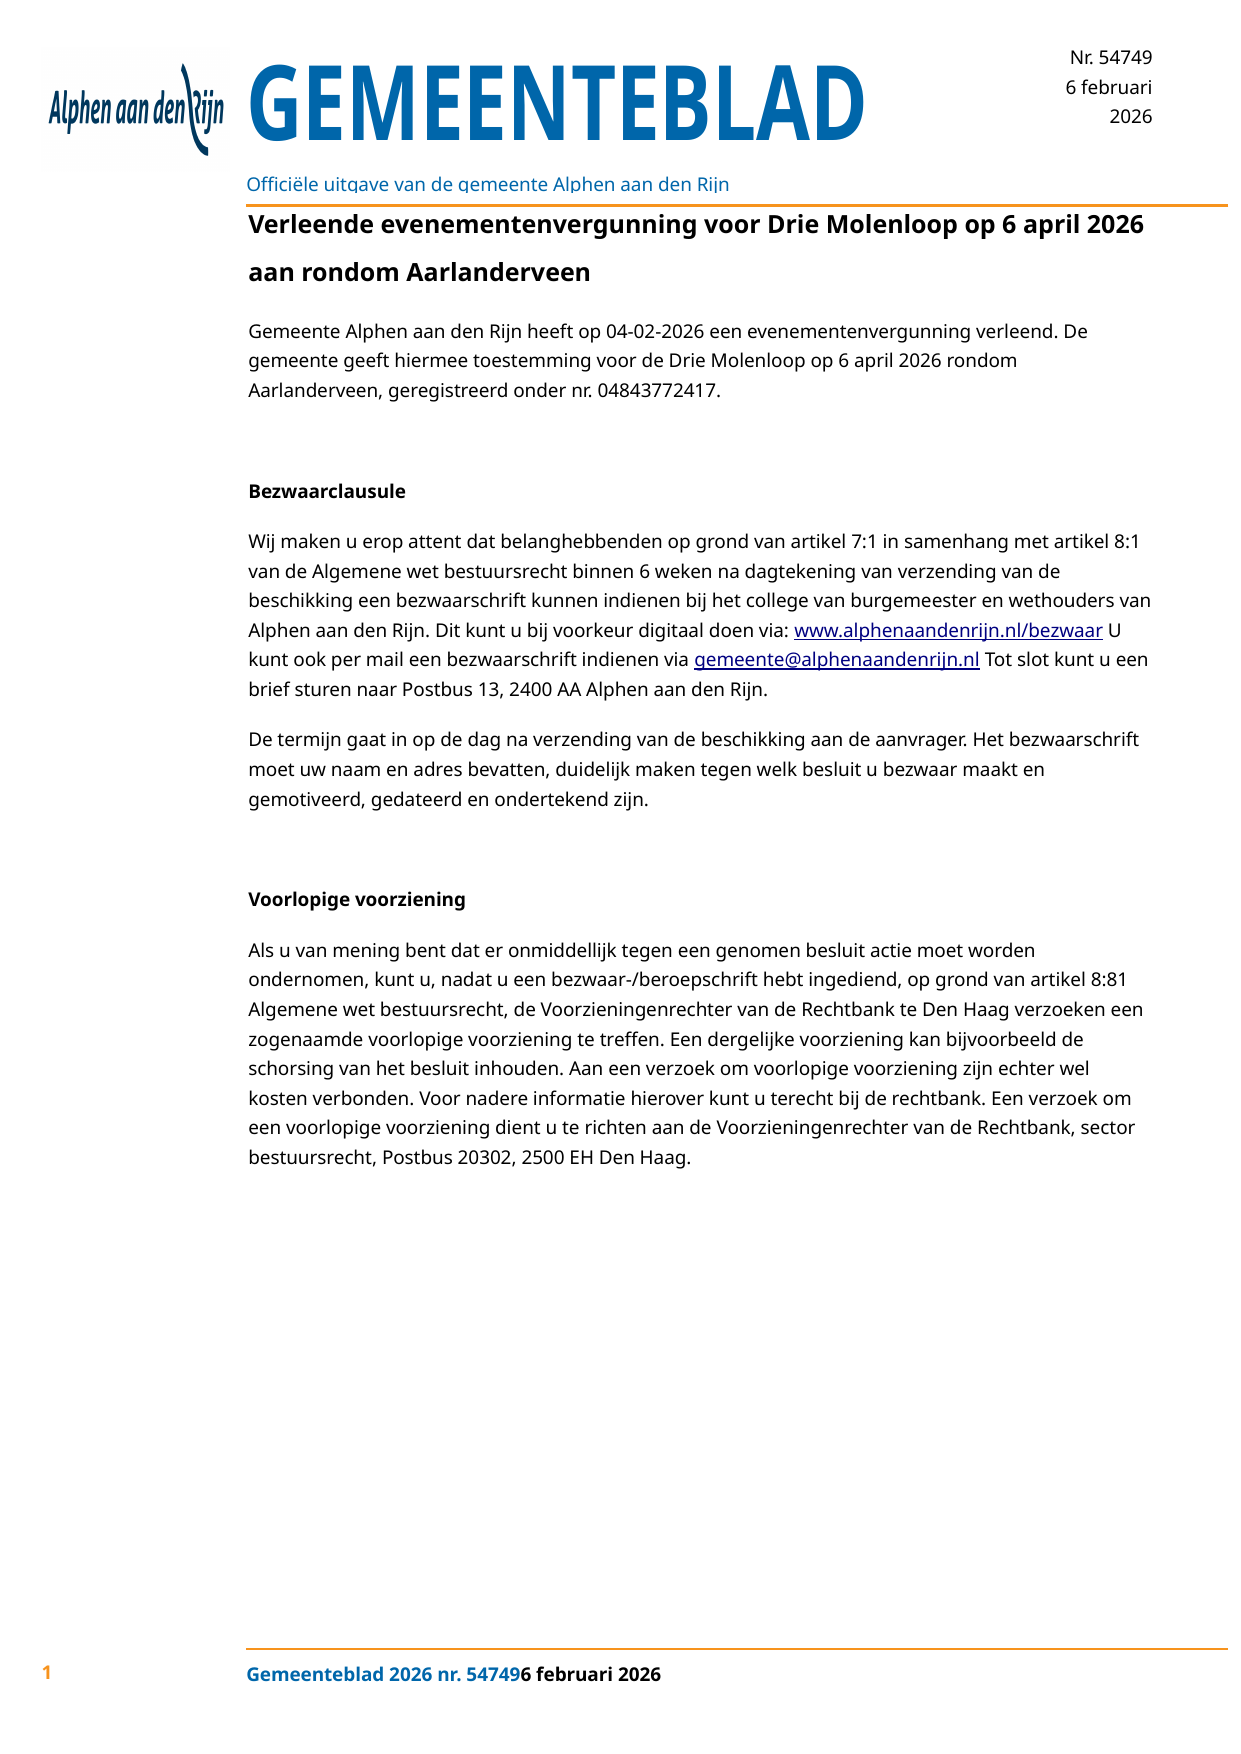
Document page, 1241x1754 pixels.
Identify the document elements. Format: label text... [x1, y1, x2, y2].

text De termijn gaat in op de dag na verzending van de beschikking aan de aanvrager. Het bezwaarschrift moet uw naam en adres bevatten, duidelijk maken tegen welk besluit u bezwaar maakt en gemotiveerd, gedateerd en ondertekend zijn. [248, 727, 1152, 812]
text Als u van mening bent dat er onmiddellijk tegen een genomen besluit actie moet worden ondernomen, kunt u, nadat u een bezwaar-/beroepschrift hebt ingediend, op grond van artikel 8:81 Algemene wet bestuursrecht, de Voorzieningenrechter van de Rechtbank te Den Haag verzoeken een zogenaamde voorlopige voorziening te treffen. Een dergelijke voorziening kan bijvoorbeeld de schorsing van het besluit inhouden. Aan een verzoek om voorlopige voorziening zijn echter wel kosten verbonden. Voor nadere informatie hierover kunt u terecht bij de rechtbank. Een verzoek om een voorlopige voorziening dient u te richten aan de Voorzieningenrechter van de Rechtbank, sector bestuursrecht, Postbus 20302, 2500 EH Den Haag. [248, 937, 1152, 1170]
text Voorlopige voorziening [248, 887, 1152, 912]
text Verleende evenementenvergunning voor Drie Molenloop op 6 april 2026 aan rondom Aarlanderveen [248, 207, 1152, 288]
text Wij maken u erop attent dat belanghebbenden op grond van artikel 7:1 in samenhang met artikel 8:1 van de Algemene wet bestuursrecht binnen 6 weken na dagtekening van verzending van de beschikking een bezwaarschrift kunnen indienen bij het college van burgemeester en wethouders van Alphen aan den Rijn. Dit kunt u bij voorkeur digitaal doen via: www.alphenaandenrijn.nl/bezwaar U kunt ook per mail een bezwaarschrift indienen via gemeente@alphenaandenrijn.nl Tot slot kunt u een brief sturen naar Postbus 13, 2400 AA Alphen aan den Rijn. [248, 528, 1152, 702]
text Bezwaarclausule [248, 478, 1152, 504]
text Gemeente Alphen aan den Rijn heeft op 04-02-2026 een evenementenvergunning verleend. De gemeente geeft hiermee toestemming voor de Drie Molenloop op 6 april 2026 rondom Aarlanderveen, geregistreerd onder nr. 04843772417. [248, 318, 1152, 403]
picture [41, 47, 231, 172]
